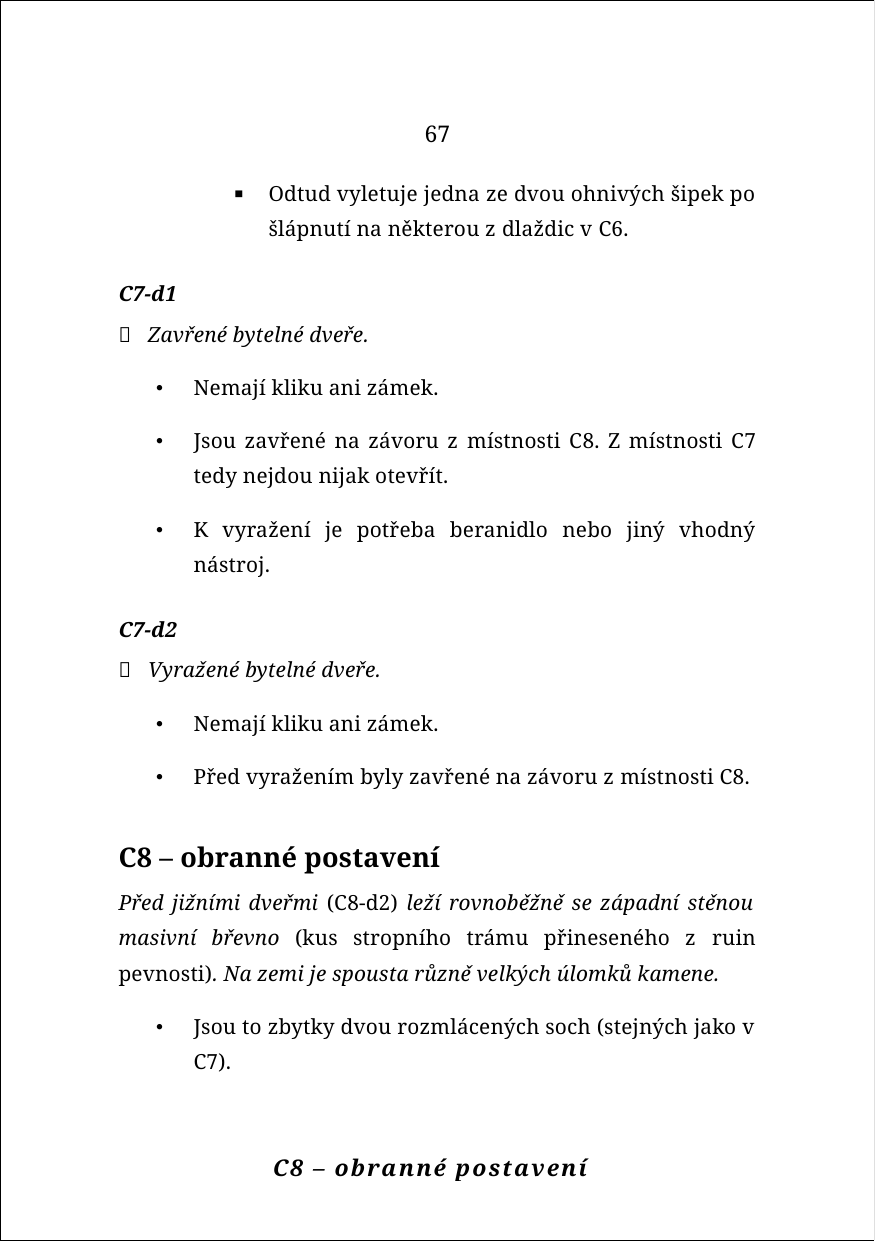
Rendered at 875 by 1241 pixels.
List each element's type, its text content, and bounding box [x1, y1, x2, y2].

list Jsou zavřené na závoru z⁠ místnosti C8. Z⁠ místnosti C7 tedy nejdou nijak otevřít. [156, 426, 756, 490]
list Nemají kliku ani zámek. [156, 709, 756, 737]
list Před vyražením byly zavřené na závoru z⁠ místnosti C8. [156, 762, 756, 791]
list Nemají kliku ani zámek. [156, 373, 756, 401]
text 🚪 Zavřené bytelné dveře. [118, 320, 756, 348]
subtitle C7-d2 [118, 615, 756, 644]
list K⁠ vyražení je potřeba beranidlo nebo jiný vhodný nástroj. [156, 515, 756, 579]
subtitle C8 – obranné postavení [118, 839, 756, 876]
list Odtud vyletuje jedna ze dvou ohnivých šipek po šlápnutí na některou z⁠ dlaždic v⁠ C6. [231, 179, 756, 243]
text Před jižními dveřmi (C8-d2) leží rovnoběžně se západní stěnou masivní břevno (kus stropního trámu přineseného z⁠ ruin pevnosti). Na zemi je spousta různě velkých úlomků kamene. [118, 888, 756, 987]
text 🚪 Vyražené bytelné dveře. [118, 656, 756, 684]
list Jsou to zbytky dvou rozmlácených soch (stejných jako v⁠ C7). [156, 1012, 756, 1076]
subtitle C7-d1 [118, 279, 756, 308]
